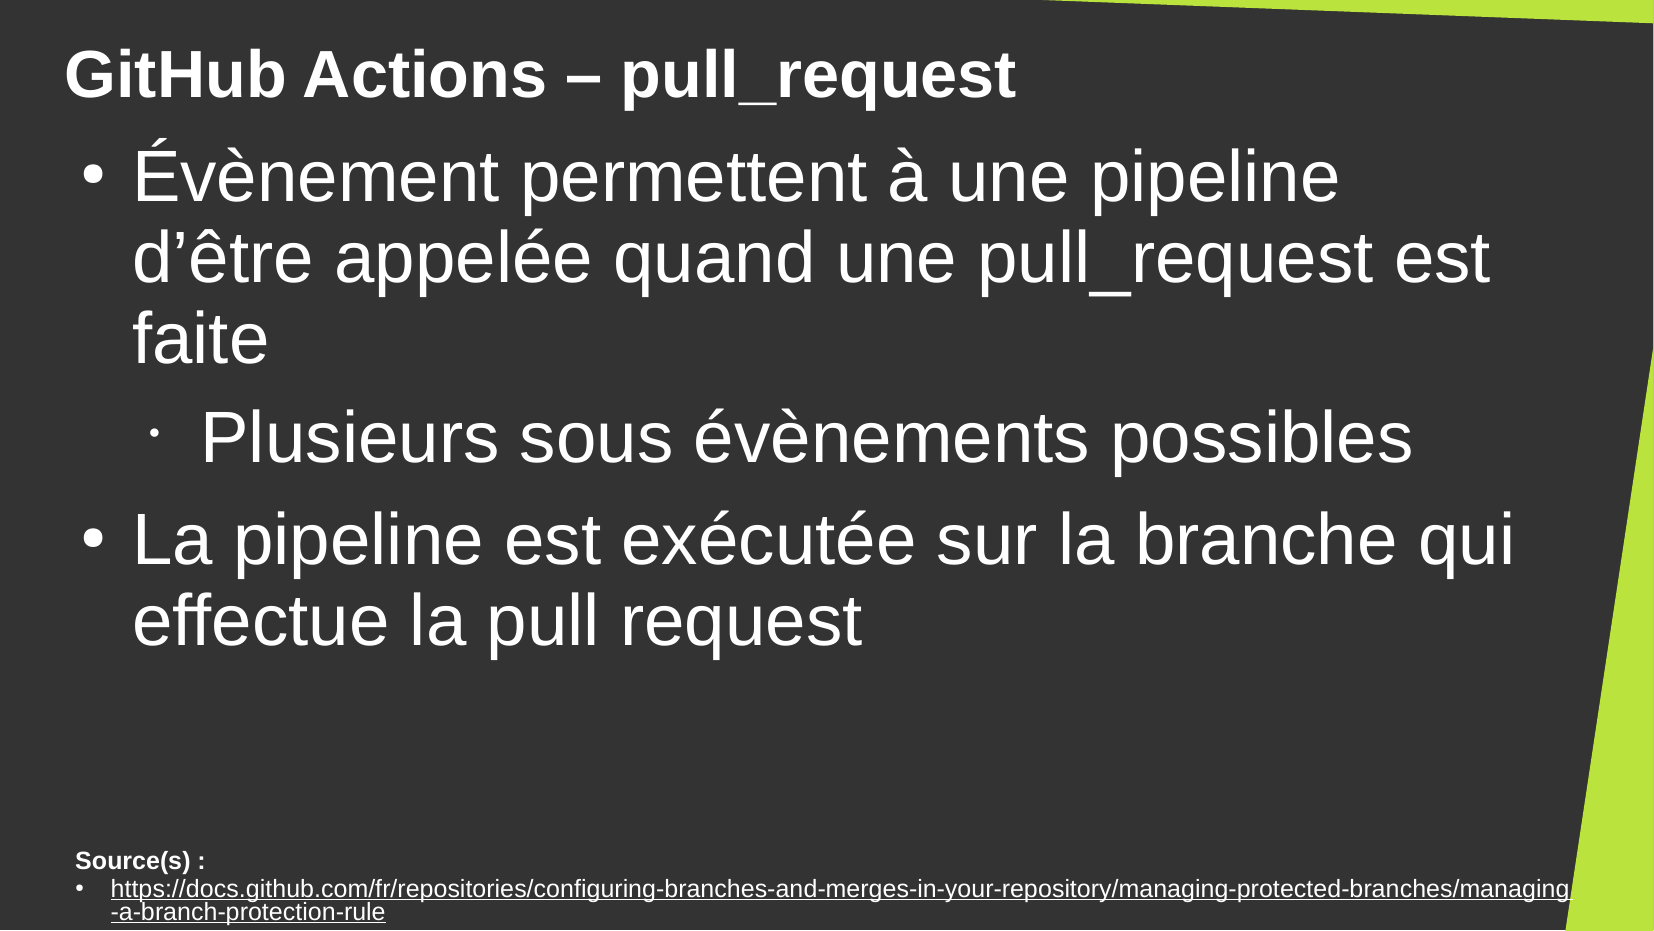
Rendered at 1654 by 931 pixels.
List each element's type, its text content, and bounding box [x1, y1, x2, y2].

title GitHub Actions – pull_request [64, 37, 1577, 119]
text_box Source(s) : https://docs.github.com/fr/repositories/configuring-branches-and-merges-in-your-repository/managing-protected-branches/managing-a-branch-protection-rule [60, 801, 1595, 911]
text_box [1565, 342, 1654, 931]
list Évènement permettent à une pipeline d’être appelée quand une pull_request est faite Plusieurs sous évènements possibles La pipeline est exécutée sur la branche qui effectue la pull request [63, 135, 1542, 662]
text_box [1042, 0, 1654, 24]
